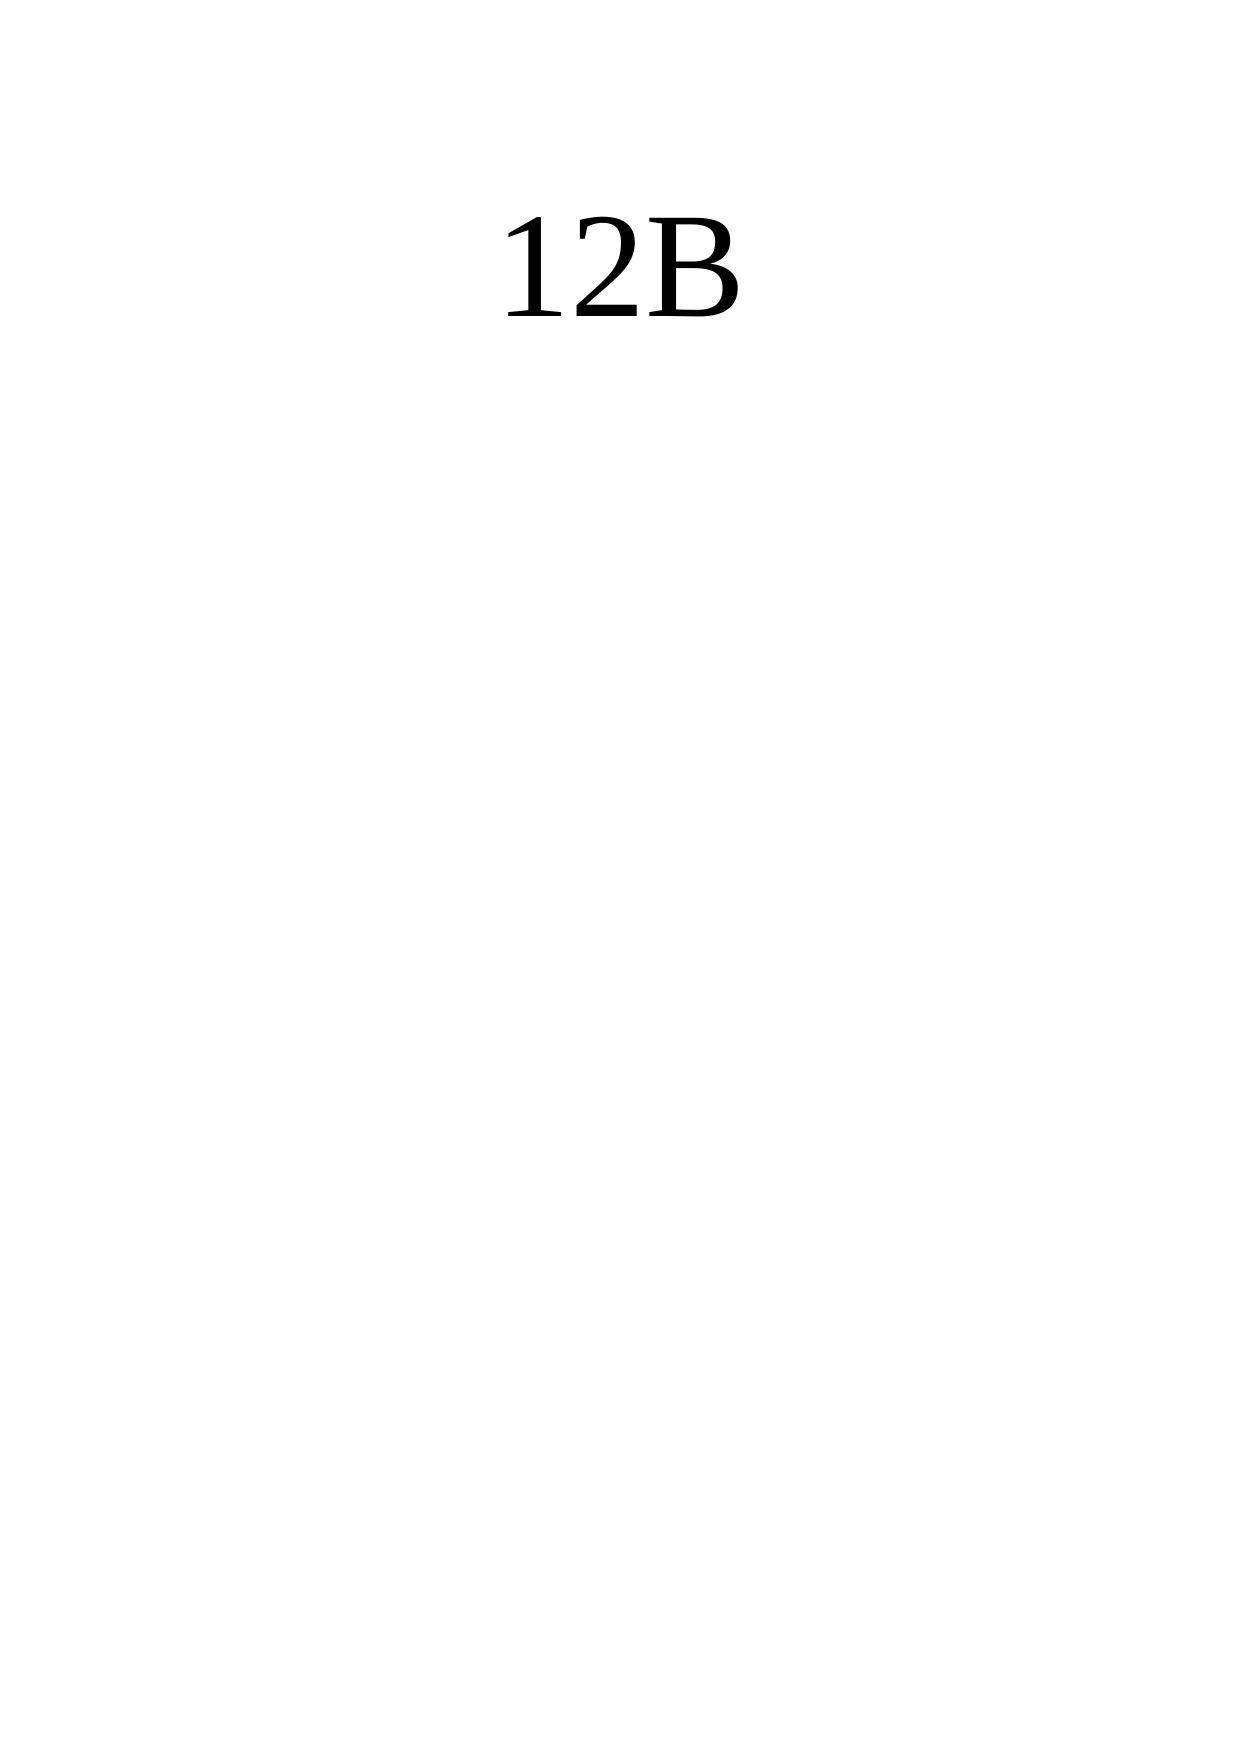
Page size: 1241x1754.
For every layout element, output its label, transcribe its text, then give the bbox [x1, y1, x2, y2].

text 12B [118, 176, 1122, 349]
